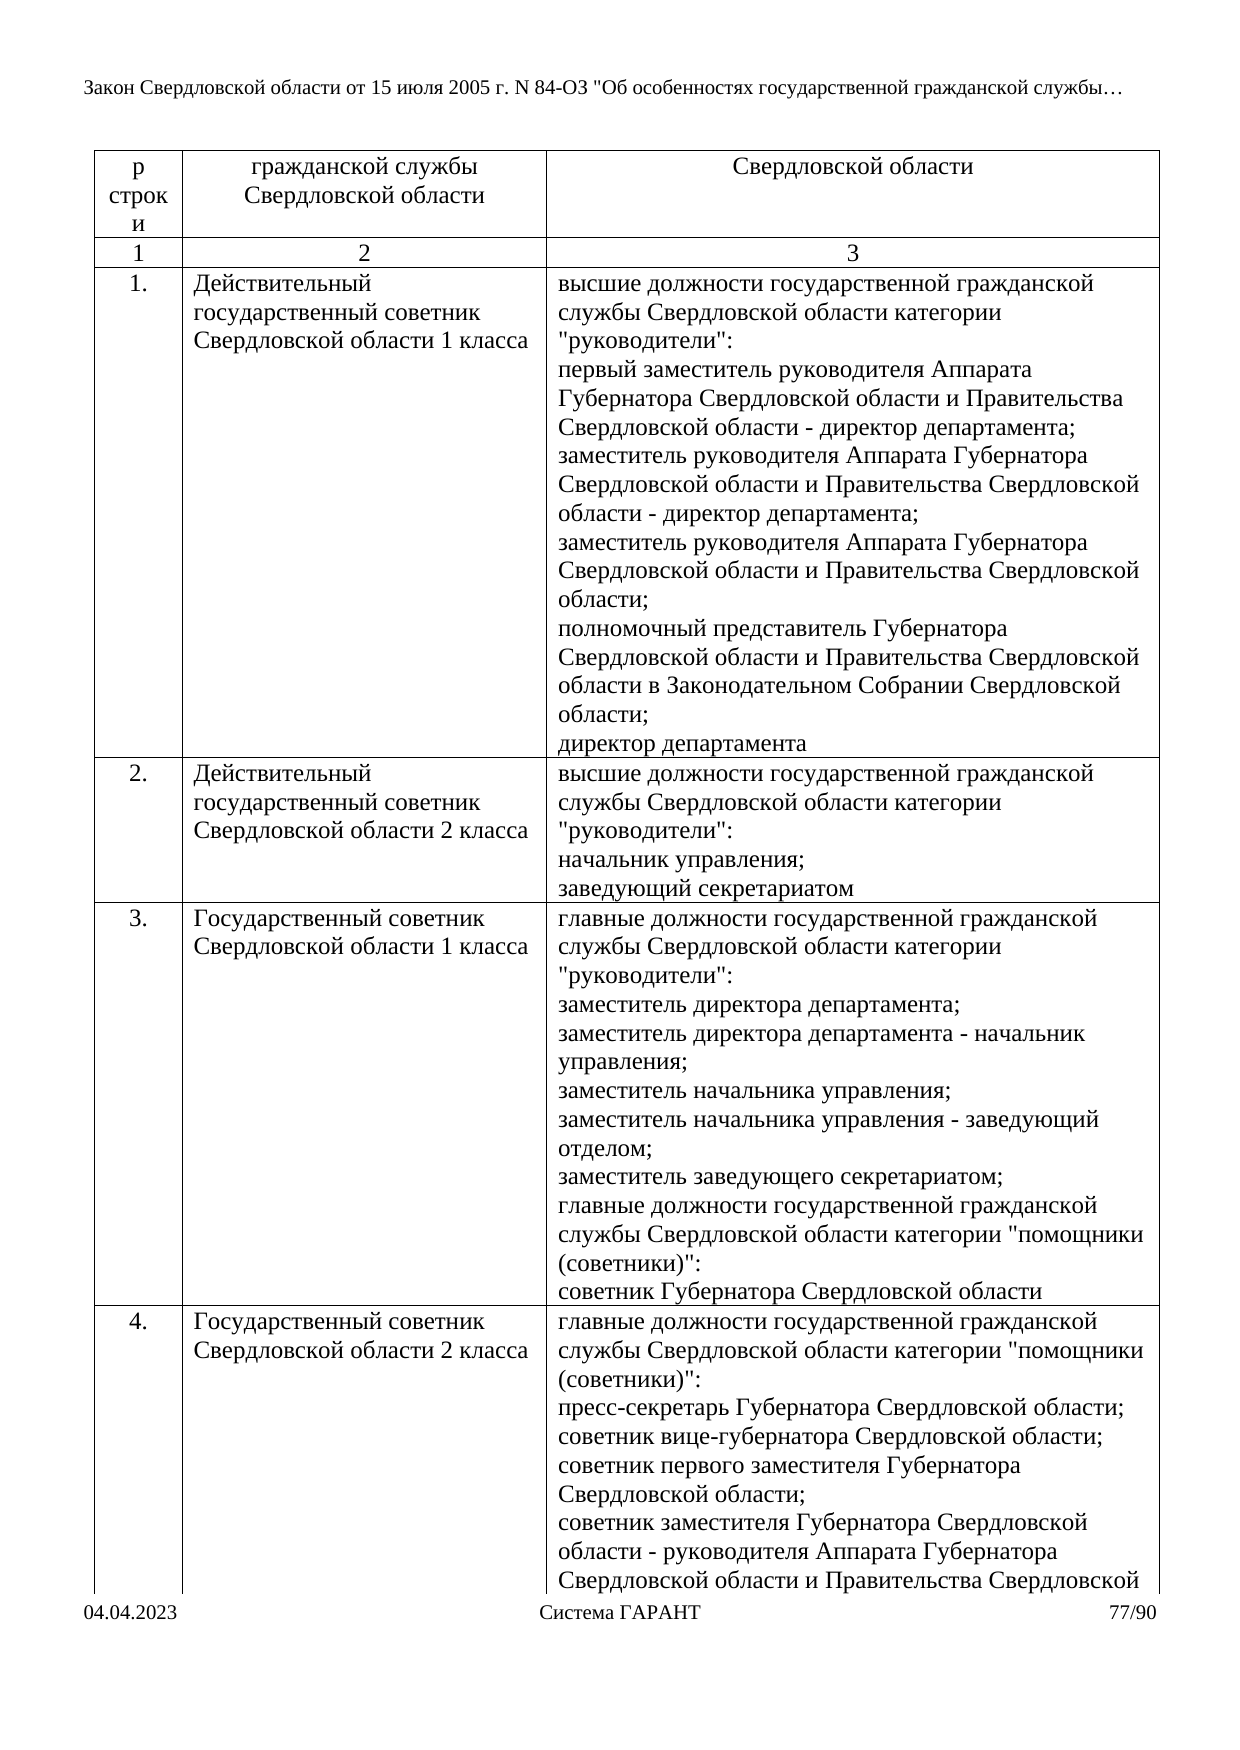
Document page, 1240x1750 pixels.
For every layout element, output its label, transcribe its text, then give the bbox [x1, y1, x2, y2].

table_cell Действительный государственный советник Свердловской области 1 класса [183, 268, 546, 757]
table_cell 2 [183, 238, 546, 267]
table_cell 4. [95, 1306, 182, 1594]
table_cell 1 [95, 238, 182, 267]
table_cell 3 [547, 238, 1159, 267]
table_header гражданской службы Свердловской области [183, 151, 546, 237]
table_header р строки [95, 151, 182, 237]
table_cell Государственный советник Свердловской области 2 класса [183, 1306, 546, 1594]
table_cell Государственный советник Свердловской области 1 класса [183, 903, 546, 1305]
table_cell главные должности государственной гражданской службы Свердловской области категории "руководители": заместитель директора департамента; заместитель директора департамента - начальник управления; заместитель начальника управления; заместитель начальника управления - заведующий отделом; заместитель заведующего секретариатом; главные должности государственной гражданской службы Свердловской области категории "помощники (советники)": советник Губернатора Свердловской области [547, 903, 1159, 1305]
table_cell высшие должности государственной гражданской службы Свердловской области категории "руководители": первый заместитель руководителя Аппарата Губернатора Свердловской области и Правительства Свердловской области - директор департамента; заместитель руководителя Аппарата Губернатора Свердловской области и Правительства Свердловской области - директор департамента; заместитель руководителя Аппарата Губернатора Свердловской области и Правительства Свердловской области; полномочный представитель Губернатора Свердловской области и Правительства Свердловской области в Законодательном Собрании Свердловской области; директор департамента [547, 268, 1159, 757]
table_cell 1. [95, 268, 182, 757]
table_cell 2. [95, 758, 182, 902]
table_cell 3. [95, 903, 182, 1305]
table_header Свердловской области [547, 151, 1159, 237]
table_cell Действительный государственный советник Свердловской области 2 класса [183, 758, 546, 902]
table_cell главные должности государственной гражданской службы Свердловской области категории "помощники (советники)": пресс-секретарь Губернатора Свердловской области; советник вице-губернатора Свердловской области; советник первого заместителя Губернатора Свердловской области; советник заместителя Губернатора Свердловской области - руководителя Аппарата Губернатора Свердловской области и Правительства Свердловской [547, 1306, 1159, 1594]
table_cell высшие должности государственной гражданской службы Свердловской области категории "руководители": начальник управления; заведующий секретариатом [547, 758, 1159, 902]
